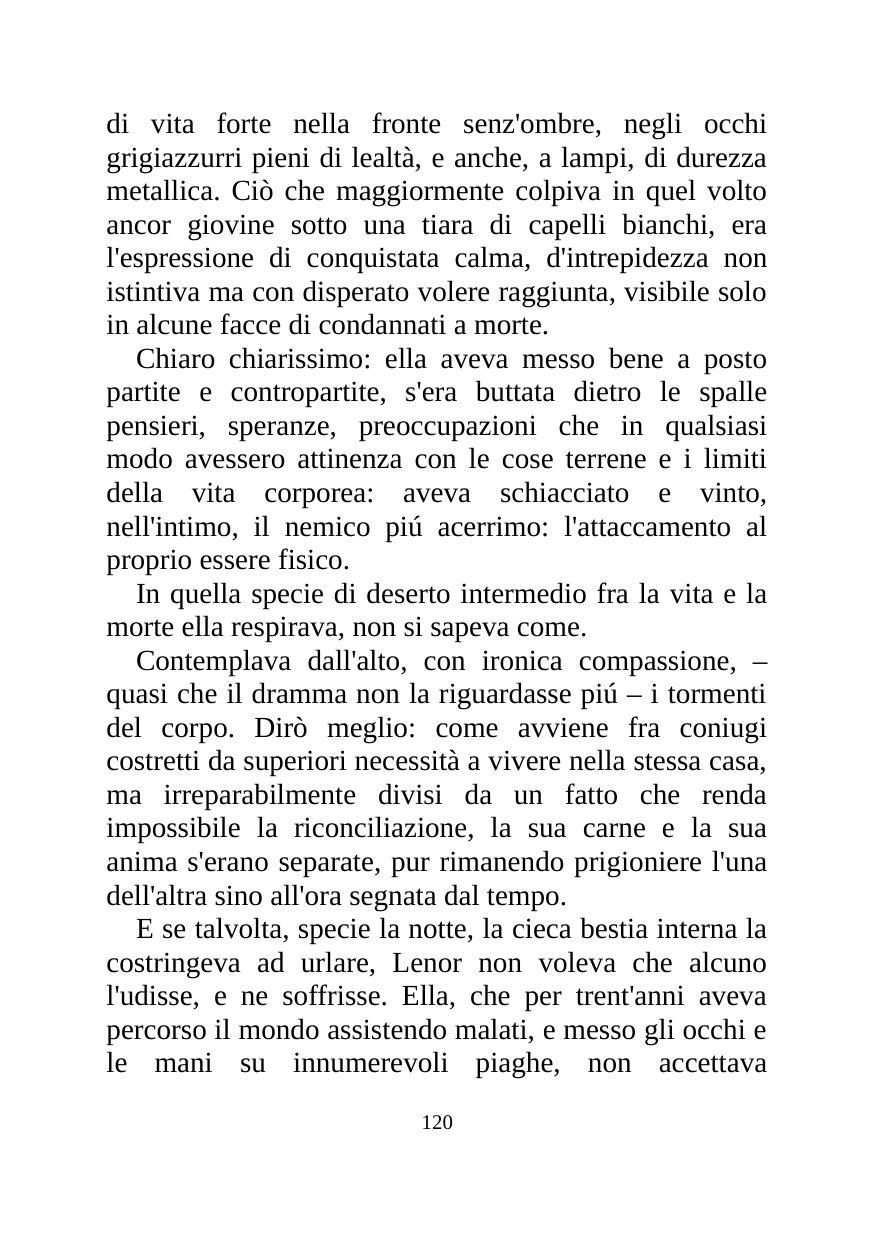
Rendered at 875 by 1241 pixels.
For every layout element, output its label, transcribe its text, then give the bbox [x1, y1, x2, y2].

text E se talvolta, specie la notte, la cieca bestia interna la costringeva ad urlare, Lenor non voleva che alcuno l'udisse, e ne soffrisse. Ella, che per trent'anni aveva percorso il mondo assistendo malati, e messo gli occhi e le mani su innumerevoli piaghe, non accettava [106, 911, 768, 1079]
text In quella specie di deserto intermedio fra la vita e la morte ella respirava, non si sapeva come. [106, 576, 768, 643]
text di vita forte nella fronte senz'ombre, negli occhi grigiazzurri pieni di lealtà, e anche, a lampi, di durezza metallica. Ciò che maggiormente colpiva in quel volto ancor giovine sotto una tiara di capelli bianchi, era l'espressione di conquistata calma, d'intrepidezza non istintiva ma con disperato volere raggiunta, visibile solo in alcune facce di condannati a morte. [106, 106, 768, 341]
text Contemplava dall'alto, con ironica compassione, – quasi che il dramma non la riguardasse piú – i tormenti del corpo. Dirò meglio: come avviene fra coniugi costretti da superiori necessità a vivere nella stessa casa, ma irreparabilmente divisi da un fatto che renda impossibile la riconciliazione, la sua carne e la sua anima s'erano separate, pur rimanendo prigioniere l'una dell'altra sino all'ora segnata dal tempo. [106, 643, 768, 911]
text Chiaro chiarissimo: ella aveva messo bene a posto partite e contropartite, s'era buttata dietro le spalle pensieri, speranze, preoccupazioni che in qualsiasi modo avessero attinenza con le cose terrene e i limiti della vita corporea: aveva schiacciato e vinto, nell'intimo, il nemico piú acerrimo: l'attaccamento al proprio essere fisico. [106, 341, 768, 576]
